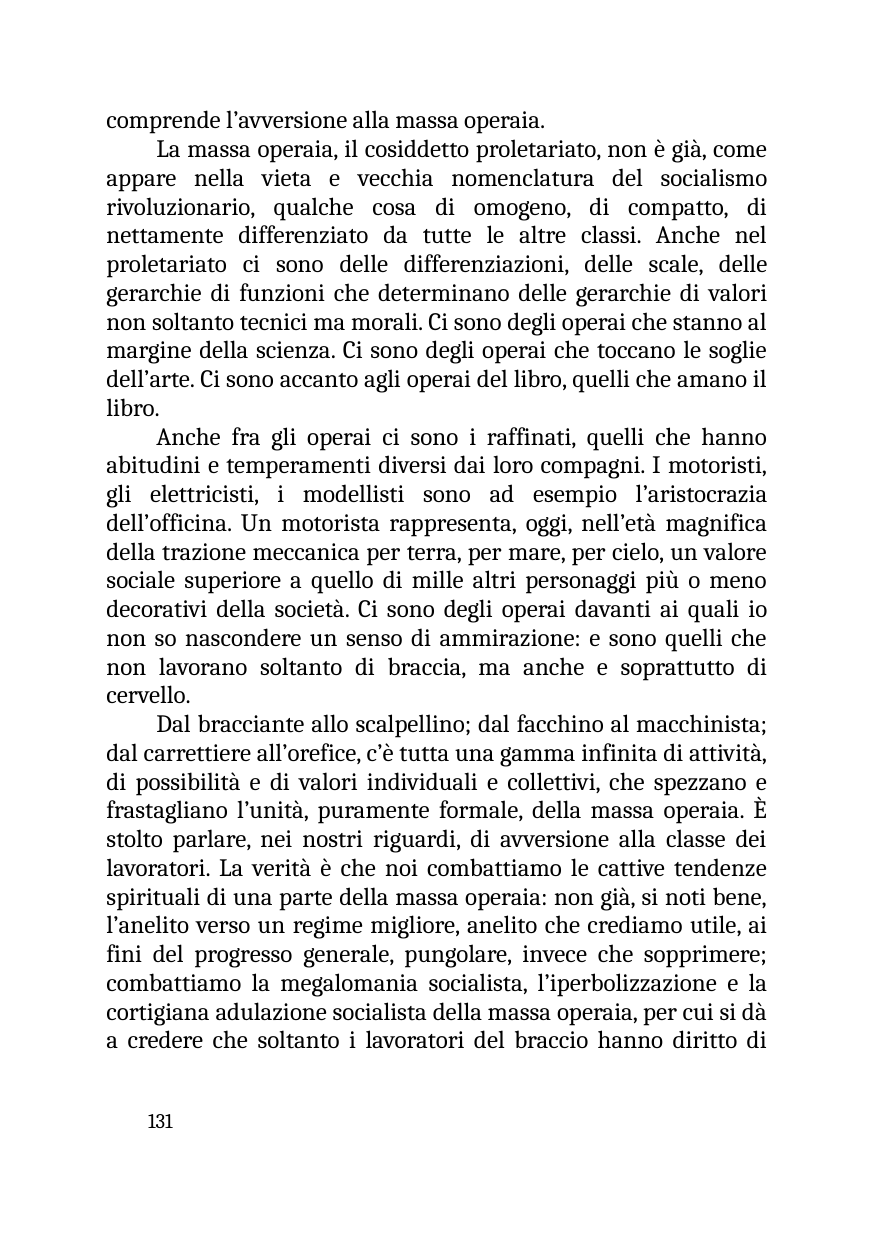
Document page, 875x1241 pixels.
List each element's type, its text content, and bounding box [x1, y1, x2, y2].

text comprende l’avversione alla massa operaia. [106, 106, 768, 135]
text Anche fra gli operai ci sono i raffinati, quelli che hanno abitudini e temperamenti diversi dai loro compagni. I motoristi, gli elettricisti, i modellisti sono ad esempio l’aristocrazia dell’officina. Un motorista rappresenta, oggi, nell’età magnifica della trazione meccanica per terra, per mare, per cielo, un valore sociale superiore a quello di mille altri personaggi più o meno decorativi della società. Ci sono degli operai davanti ai quali io non so nascondere un senso di ammirazione: e sono quelli che non lavorano soltanto di braccia, ma anche e soprattutto di cervello. [106, 422, 768, 710]
text Dal bracciante allo scalpellino; dal facchino al macchinista; dal carrettiere all’orefice, c’è tutta una gamma infinita di attività, di possibilità e di valori individuali e collettivi, che spezzano e frastagliano l’unità, puramente formale, della massa operaia. È stolto parlare, nei nostri riguardi, di avversione alla classe dei lavoratori. La verità è che noi combattiamo le cattive tendenze spirituali di una parte della massa operaia: non già, si noti bene, l’anelito verso un regime migliore, anelito che crediamo utile, ai fini del progresso generale, pungolare, invece che sopprimere; combattiamo la megalomania socialista, l’iperbolizzazione e la cortigiana adulazione socialista della massa operaia, per cui si dà a credere che soltanto i lavoratori del braccio hanno diritto di [106, 710, 768, 1055]
text La massa operaia, il cosiddetto proletariato, non è già, come appare nella vieta e vecchia nomenclatura del socialismo rivoluzionario, qualche cosa di omogeno, di compatto, di nettamente differenziato da tutte le altre classi. Anche nel proletariato ci sono delle differenziazioni, delle scale, delle gerarchie di funzioni che determinano delle gerarchie di valori non soltanto tecnici ma morali. Ci sono degli operai che stanno al margine della scienza. Ci sono degli operai che toccano le soglie dell’arte. Ci sono accanto agli operai del libro, quelli che amano il libro. [106, 135, 768, 422]
